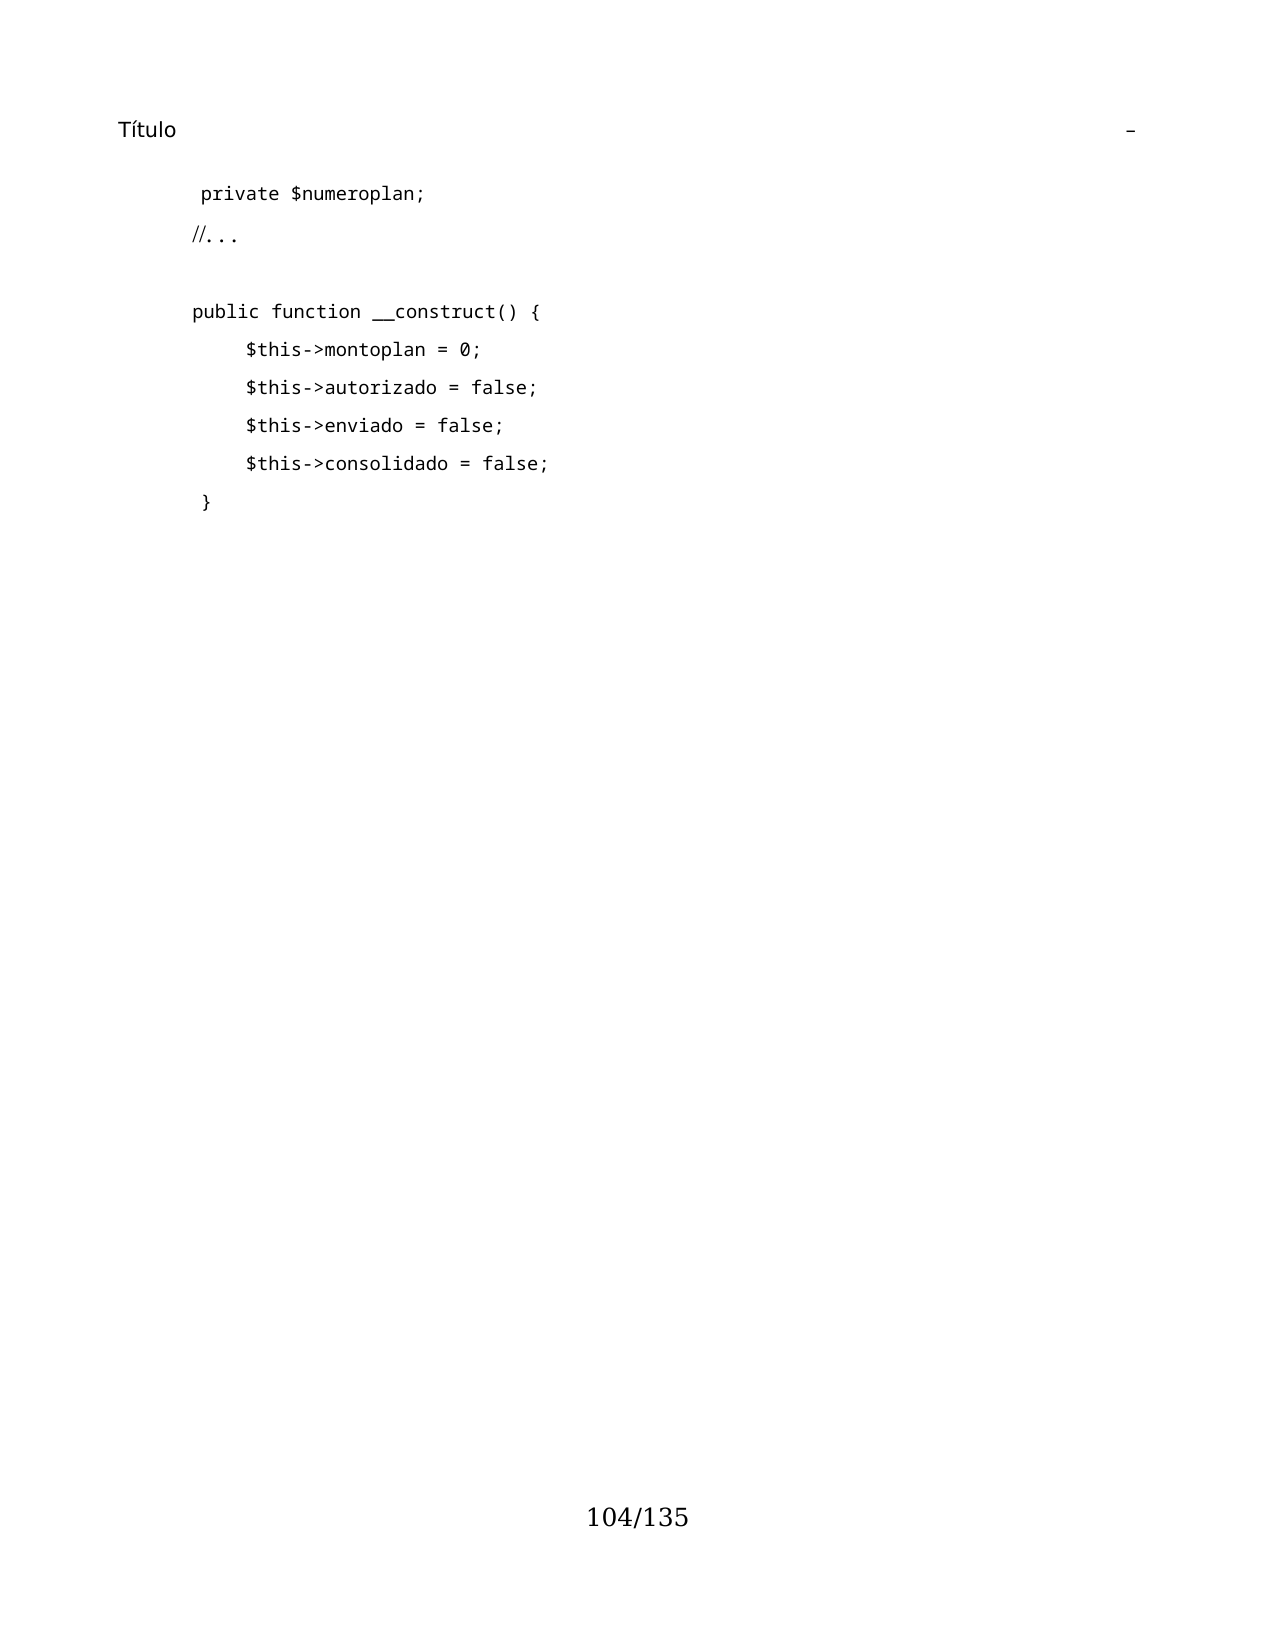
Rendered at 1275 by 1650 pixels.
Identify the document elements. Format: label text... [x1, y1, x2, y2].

text $this->consolidado = false; [118, 450, 1157, 476]
text } [118, 488, 1157, 514]
text $this->montoplan = 0; [118, 336, 1157, 362]
text private $numeroplan; [118, 181, 1157, 206]
text public function __construct() { [118, 298, 1157, 323]
text $this->enviado = false; [118, 412, 1157, 438]
text $this->autorizado = false; [118, 374, 1157, 399]
text //. . . [118, 219, 1157, 247]
